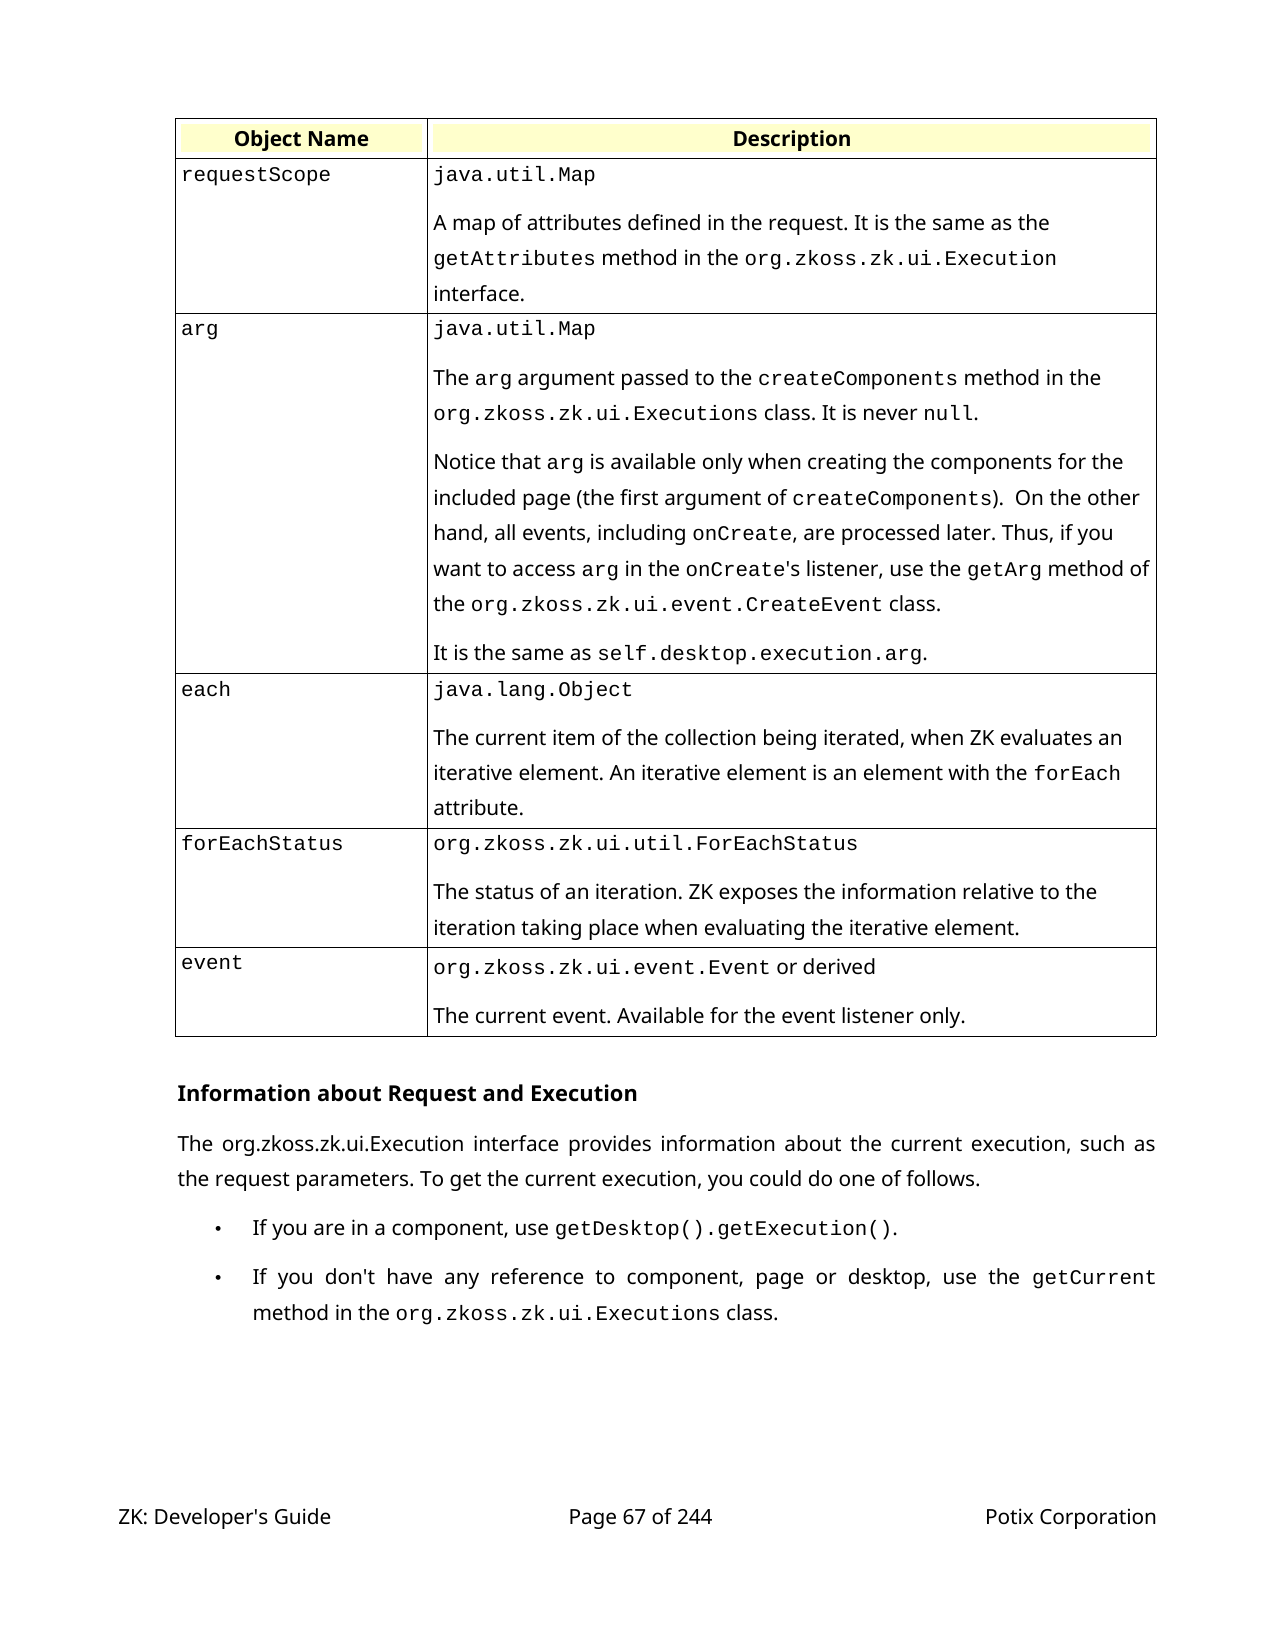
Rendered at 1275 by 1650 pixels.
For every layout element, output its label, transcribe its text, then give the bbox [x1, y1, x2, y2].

subtitle Information about Request and Execution [177, 1078, 1157, 1108]
table_cell each [176, 674, 427, 828]
list If you don't have any reference to component, page or desktop, use the getCurrent method in the org.zkoss.zk.ui.Executions class. [215, 1262, 1157, 1326]
table_cell arg [176, 314, 427, 673]
text The org.zkoss.zk.ui.Execution interface provides information about the current execution, such as the request parameters. To get the current execution, you could do one of follows. [177, 1129, 1157, 1192]
table_cell java.util.Map A map of attributes defined in the request. It is the same as the getAttributes method in the org.zkoss.zk.ui.Execution interface. [428, 159, 1156, 313]
table_header Object Name [176, 119, 427, 158]
table_cell requestScope [176, 159, 427, 313]
table_cell java.util.Map The arg argument passed to the createComponents method in the org.zkoss.zk.ui.Executions class. It is never null. Notice that arg is available only when creating the components for the included page (the first argument of createComponents). On the other hand, all events, including onCreate, are processed later. Thus, if you want to access arg in the onCreate's listener, use the getArg method of the org.zkoss.zk.ui.event.CreateEvent class. It is the same as self.desktop.execution.arg. [428, 314, 1156, 673]
table_cell org.zkoss.zk.ui.event.Event or derived The current event. Available for the event listener only. [428, 948, 1156, 1036]
table_header Description [428, 119, 1156, 158]
table_cell java.lang.Object The current item of the collection being iterated, when ZK evaluates an iterative element. An iterative element is an element with the forEach attribute. [428, 674, 1156, 828]
table_cell event [176, 948, 427, 1036]
table_cell forEachStatus [176, 829, 427, 947]
list If you are in a component, use getDesktop().getExecution(). [215, 1213, 1157, 1241]
table_cell org.zkoss.zk.ui.util.ForEachStatus The status of an iteration. ZK exposes the information relative to the iteration taking place when evaluating the iterative element. [428, 829, 1156, 947]
